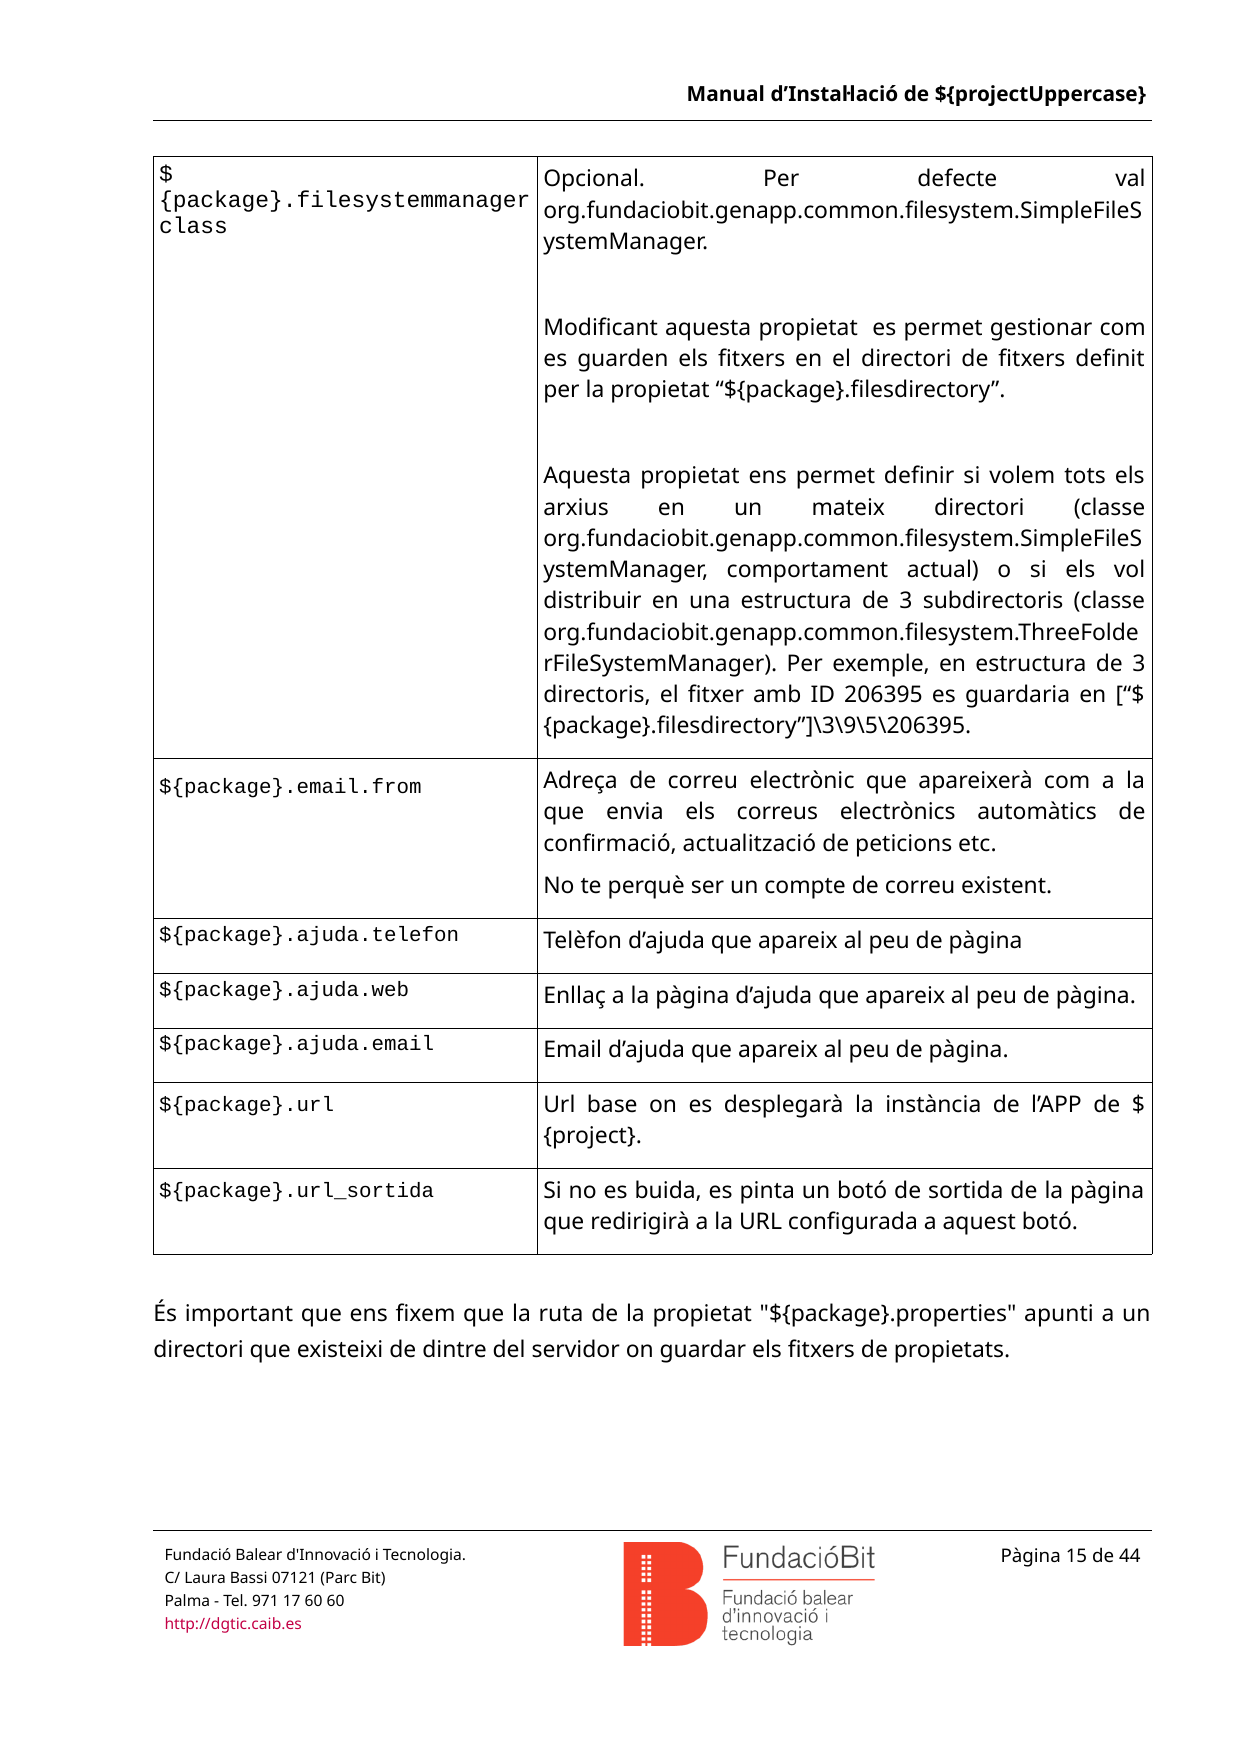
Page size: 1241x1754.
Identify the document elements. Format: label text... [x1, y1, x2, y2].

text És important que ens fixem que la ruta de la propietat "${package}.properties" apunti a un directori que existeixi de dintre del servidor on guardar els fitxers de propietats. [153, 1297, 1152, 1364]
table_cell ${package}.email.from [154, 759, 537, 918]
table_cell ${package}.ajuda.telefon [154, 919, 537, 973]
table_cell Email d’ajuda que apareix al peu de pàgina. [538, 1029, 1152, 1082]
table_cell ${package}.url [154, 1083, 537, 1168]
picture [623, 1542, 875, 1646]
table_cell Telèfon d’ajuda que apareix al peu de pàgina [538, 919, 1152, 973]
table_cell Url base on es desplegarà la instància de l’APP de ${project}. [538, 1083, 1152, 1168]
table_cell Enllaç a la pàgina d’ajuda que apareix al peu de pàgina. [538, 974, 1152, 1027]
table_cell ${package}.filesystemmanagerclass [154, 157, 537, 758]
table_cell Adreça de correu electrònic que apareixerà com a la que envia els correus electrònics automàtics de confirmació, actualització de peticions etc. No te perquè ser un compte de correu existent. [538, 759, 1152, 918]
table_cell ${package}.ajuda.email [154, 1029, 537, 1082]
table_cell ${package}.ajuda.web [154, 974, 537, 1027]
table_cell ${package}.url_sortida [154, 1169, 537, 1254]
table_cell Si no es buida, es pinta un botó de sortida de la pàgina que redirigirà a la URL configurada a aquest botó. [538, 1169, 1152, 1254]
table_cell Opcional. Per defecte val org.fundaciobit.genapp.common.filesystem.SimpleFileSystemManager. Modificant aquesta propietat es permet gestionar com es guarden els fitxers en el directori de fitxers definit per la propietat “${package}.filesdirectory”. Aquesta propietat ens permet definir si volem tots els arxius en un mateix directori (classe org.fundaciobit.genapp.common.filesystem.SimpleFileSystemManager, comportament actual) o si els vol distribuir en una estructura de 3 subdirectoris (classe org.fundaciobit.genapp.common.filesystem.ThreeFolderFileSystemManager). Per exemple, en estructura de 3 directoris, el fitxer amb ID 206395 es guardaria en [“${package}.filesdirectory”]\3\9\5\206395. [538, 157, 1152, 758]
